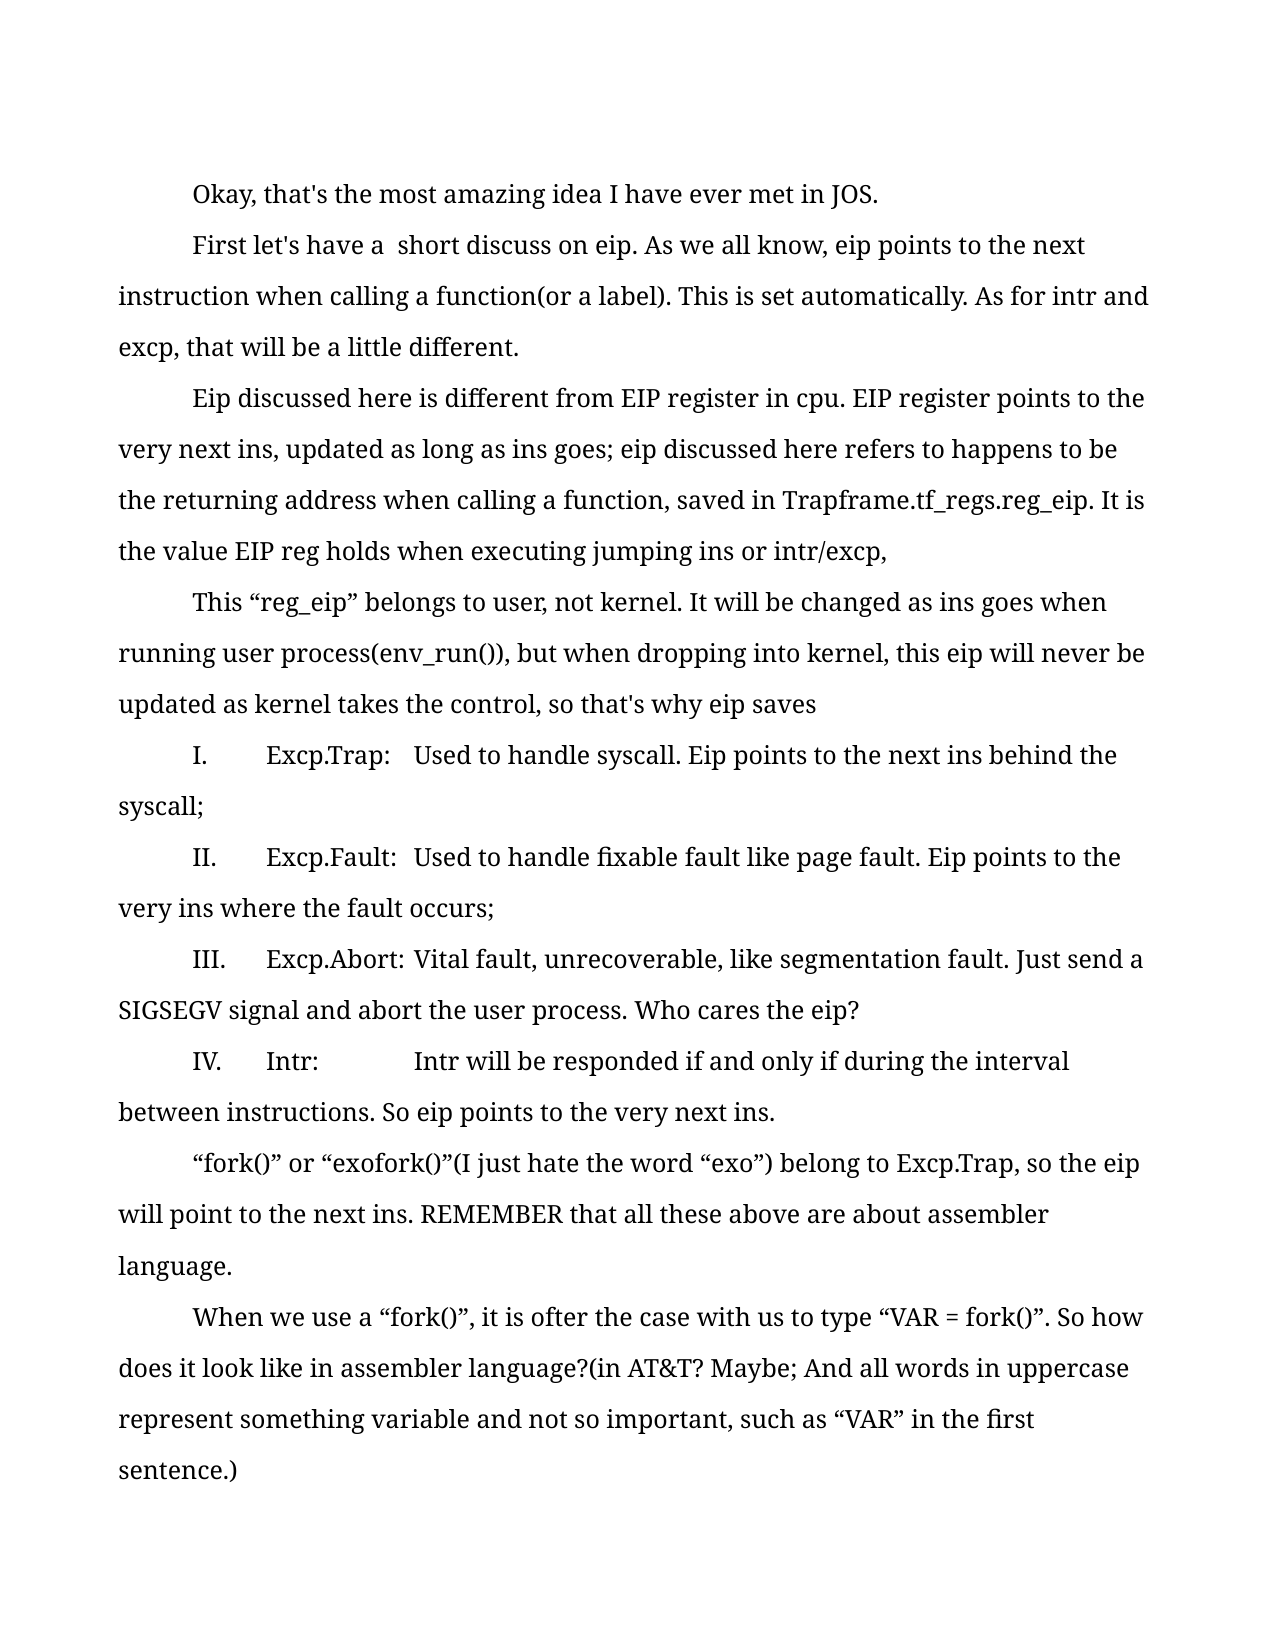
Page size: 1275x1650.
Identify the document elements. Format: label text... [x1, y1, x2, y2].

text Okay, that's the most amazing idea I have ever met in JOS. First let's have a short discuss on eip. As we all know, eip points to the next instruction when calling a function(or a label). This is set automatically. As for intr and excp, that will be a little different. Eip discussed here is different from EIP register in cpu. EIP register points to the very next ins, updated as long as ins goes; eip discussed here refers to happens to be the returning address when calling a function, saved in Trapframe.tf_regs.reg_eip. It is the value EIP reg holds when executing jumping ins or intr/excp, This “reg_eip” belongs to user, not kernel. It will be changed as ins goes when running user process(env_run()), but when dropping into kernel, this eip will never be updated as kernel takes the control, so that's why eip saves I. Excp.Trap: Used to handle syscall. Eip points to the next ins behind the syscall; II. Excp.Fault: Used to handle fixable fault like page fault. Eip points to the very ins where the fault occurs; III. Excp.Abort: Vital fault, unrecoverable, like segmentation fault. Just send a SIGSEGV signal and abort the user process. Who cares the eip? IV. Intr: Intr will be responded if and only if during the interval between instructions. So eip points to the very next ins. “fork()” or “exofork()”(I just hate the word “exo”) belong to Excp.Trap, so the eip will point to the next ins. REMEMBER that all these above are about assembler language. When we use a “fork()”, it is ofter the case with us to type “VAR = fork()”. So how does it look like in assembler language?(in AT&T? Maybe; And all words in uppercase represent something variable and not so important, such as “VAR” in the first sentence.) [118, 176, 1157, 1486]
